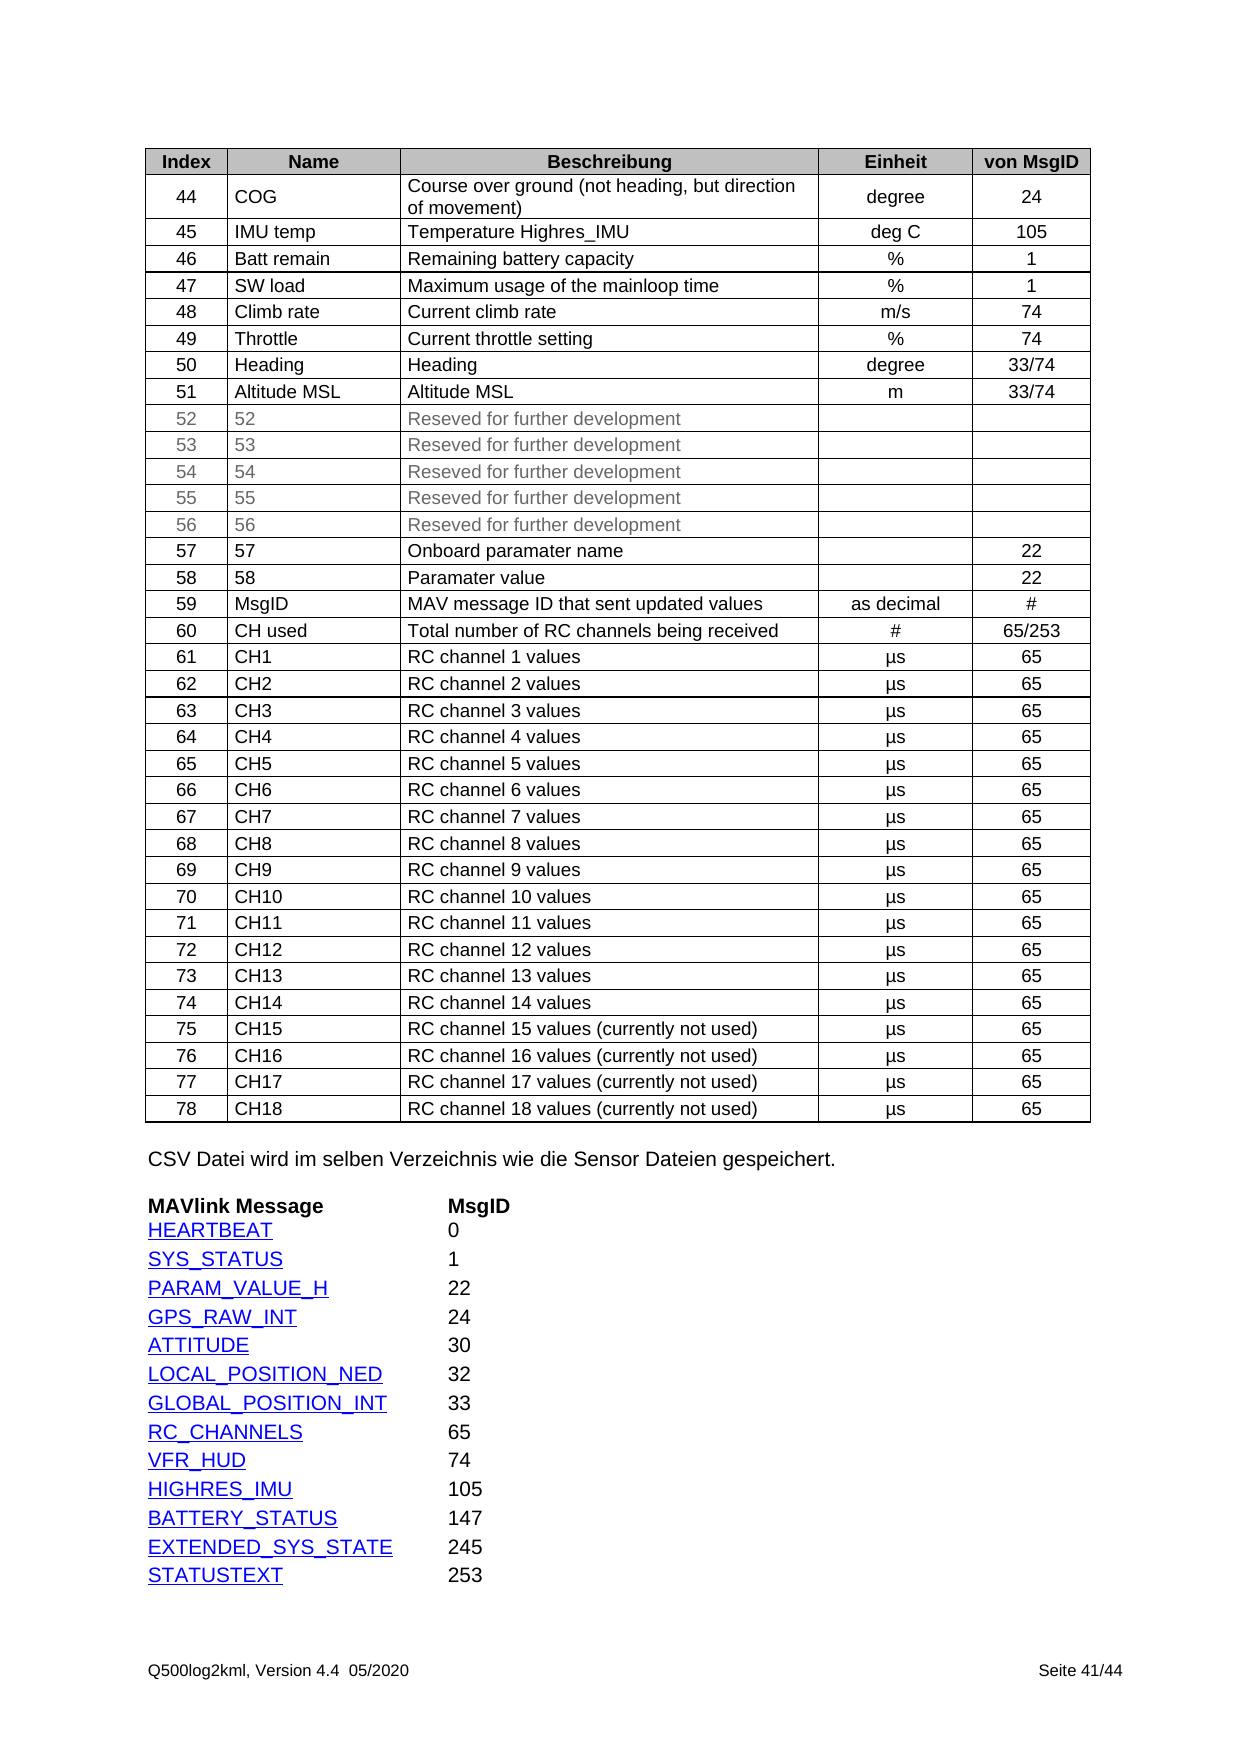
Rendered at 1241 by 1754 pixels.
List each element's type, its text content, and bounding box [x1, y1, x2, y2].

table_header Name [228, 149, 400, 174]
table_cell 55 [228, 485, 400, 511]
table_cell RC channel 8 values [401, 830, 818, 856]
text EXTENDED_SYS_STATE 245 [148, 1534, 1093, 1558]
text RC_CHANNELS 65 [148, 1419, 1093, 1443]
table_cell 57 [146, 538, 227, 564]
table_cell 74 [973, 326, 1090, 351]
table_cell 44 [146, 175, 227, 218]
table_cell CH15 [228, 1016, 400, 1042]
table_cell RC channel 11 values [401, 910, 818, 936]
table_cell 65/253 [973, 618, 1090, 643]
table_cell RC channel 14 values [401, 990, 818, 1015]
table_cell µs [819, 804, 972, 829]
table_cell µs [819, 724, 972, 749]
table_cell [973, 432, 1090, 457]
table_cell Temperature Highres_IMU [401, 219, 818, 245]
text GLOBAL_POSITION_INT 33 [148, 1391, 1093, 1415]
table_cell µs [819, 884, 972, 909]
table_cell 65 [973, 857, 1090, 882]
table_cell µs [819, 963, 972, 989]
table_cell [973, 485, 1090, 511]
table_cell 56 [228, 512, 400, 537]
table_cell µs [819, 1096, 972, 1121]
table_cell 50 [146, 352, 227, 378]
text PARAM_VALUE_H 22 [148, 1276, 1093, 1300]
text HEARTBEAT 0 [148, 1218, 1093, 1242]
table_cell 58 [146, 565, 227, 590]
table_cell µs [819, 910, 972, 936]
table_cell 22 [973, 565, 1090, 590]
table_cell 49 [146, 326, 227, 351]
table_cell [819, 459, 972, 484]
table_cell RC channel 15 values (currently not used) [401, 1016, 818, 1042]
table_cell 66 [146, 777, 227, 803]
table_header Index [146, 149, 227, 174]
table_cell CH17 [228, 1069, 400, 1095]
table_cell [819, 512, 972, 537]
table_cell 46 [146, 246, 227, 271]
table_cell 65 [973, 963, 1090, 989]
text GPS_RAW_INT 24 [148, 1304, 1093, 1328]
table_cell Reseved for further development [401, 512, 818, 537]
table_cell µs [819, 644, 972, 670]
table_cell 45 [146, 219, 227, 245]
table_header Beschreibung [401, 149, 818, 174]
table_cell CH18 [228, 1096, 400, 1121]
table_cell µs [819, 1069, 972, 1095]
table_cell 65 [973, 644, 1090, 670]
table_cell RC channel 9 values [401, 857, 818, 882]
table_cell Reseved for further development [401, 405, 818, 431]
table_cell 65 [973, 1043, 1090, 1068]
table_cell 105 [973, 219, 1090, 245]
table_cell [819, 432, 972, 457]
table_header Einheit [819, 149, 972, 174]
table_cell Altitude MSL [228, 379, 400, 404]
table_cell RC channel 2 values [401, 671, 818, 696]
table_cell [819, 565, 972, 590]
table_cell m [819, 379, 972, 404]
table_cell CH14 [228, 990, 400, 1015]
table_cell RC channel 17 values (currently not used) [401, 1069, 818, 1095]
table_cell Reseved for further development [401, 485, 818, 511]
table_cell 72 [146, 937, 227, 962]
table_cell 51 [146, 379, 227, 404]
table_cell µs [819, 1043, 972, 1068]
table_cell Climb rate [228, 299, 400, 324]
table_cell 78 [146, 1096, 227, 1121]
table_cell 55 [146, 485, 227, 511]
table_cell 65 [973, 830, 1090, 856]
table_cell Heading [401, 352, 818, 378]
table_cell Batt remain [228, 246, 400, 271]
table_header von MsgID [973, 149, 1090, 174]
table_cell Reseved for further development [401, 432, 818, 457]
table_cell 65 [973, 777, 1090, 803]
table_cell RC channel 12 values [401, 937, 818, 962]
table_cell % [819, 246, 972, 271]
table_cell Altitude MSL [401, 379, 818, 404]
table_cell 69 [146, 857, 227, 882]
table_cell CH12 [228, 937, 400, 962]
table_cell RC channel 6 values [401, 777, 818, 803]
table_cell 65 [146, 751, 227, 776]
table_cell CH7 [228, 804, 400, 829]
table_cell IMU temp [228, 219, 400, 245]
table_cell CH6 [228, 777, 400, 803]
table_cell MAV message ID that sent updated values [401, 591, 818, 617]
table_cell 71 [146, 910, 227, 936]
table_cell CH5 [228, 751, 400, 776]
table_cell 1 [973, 273, 1090, 298]
table_cell 54 [146, 459, 227, 484]
table_cell 33/74 [973, 352, 1090, 378]
table_cell CH8 [228, 830, 400, 856]
table_cell [973, 459, 1090, 484]
table_cell 58 [228, 565, 400, 590]
table_cell # [819, 618, 972, 643]
table_cell RC channel 5 values [401, 751, 818, 776]
table_cell Remaining battery capacity [401, 246, 818, 271]
table_cell CH3 [228, 698, 400, 723]
table_cell CH used [228, 618, 400, 643]
text BATTERY_STATUS 147 [148, 1506, 1093, 1530]
table_cell 65 [973, 724, 1090, 749]
table_cell 62 [146, 671, 227, 696]
table_cell µs [819, 751, 972, 776]
table_cell 74 [973, 299, 1090, 324]
table_cell 68 [146, 830, 227, 856]
text HIGHRES_IMU 105 [148, 1477, 1093, 1501]
table_cell 65 [973, 937, 1090, 962]
table_cell CH4 [228, 724, 400, 749]
table_cell 76 [146, 1043, 227, 1068]
table_cell 65 [973, 1096, 1090, 1121]
table_cell 67 [146, 804, 227, 829]
table_cell 52 [228, 405, 400, 431]
table_cell RC channel 16 values (currently not used) [401, 1043, 818, 1068]
table_cell CH2 [228, 671, 400, 696]
table_cell 75 [146, 1016, 227, 1042]
table_cell CH1 [228, 644, 400, 670]
table_cell Current climb rate [401, 299, 818, 324]
table_cell # [973, 591, 1090, 617]
table_cell 24 [973, 175, 1090, 218]
text LOCAL_POSITION_NED 32 [148, 1362, 1093, 1386]
text CSV Datei wird im selben Verzeichnis wie die Sensor Dateien gespeichert. [148, 1146, 1093, 1170]
table_cell µs [819, 857, 972, 882]
table_cell 22 [973, 538, 1090, 564]
table_cell 54 [228, 459, 400, 484]
table_cell 53 [228, 432, 400, 457]
table_cell RC channel 13 values [401, 963, 818, 989]
table_cell µs [819, 1016, 972, 1042]
table_cell [973, 512, 1090, 537]
table_cell 65 [973, 884, 1090, 909]
table_cell RC channel 7 values [401, 804, 818, 829]
table_cell Onboard paramater name [401, 538, 818, 564]
table_cell [819, 485, 972, 511]
text SYS_STATUS 1 [148, 1247, 1093, 1271]
table_cell Reseved for further development [401, 459, 818, 484]
table_cell 60 [146, 618, 227, 643]
table_cell 65 [973, 1069, 1090, 1095]
table_cell CH9 [228, 857, 400, 882]
table_cell 65 [973, 910, 1090, 936]
table_cell [819, 405, 972, 431]
table_cell 65 [973, 1016, 1090, 1042]
table_cell deg C [819, 219, 972, 245]
text STATUSTEXT 253 [148, 1563, 1093, 1587]
text VFR_HUD 74 [148, 1448, 1093, 1472]
table_cell 74 [146, 990, 227, 1015]
table_cell 59 [146, 591, 227, 617]
table_cell CH10 [228, 884, 400, 909]
table_cell 65 [973, 751, 1090, 776]
table_cell as decimal [819, 591, 972, 617]
table_cell CH13 [228, 963, 400, 989]
table_cell µs [819, 990, 972, 1015]
table_cell 52 [146, 405, 227, 431]
text ATTITUDE 30 [148, 1333, 1093, 1357]
table_cell 56 [146, 512, 227, 537]
text MAVlink Message MsgID [148, 1194, 1093, 1218]
table_cell µs [819, 830, 972, 856]
table_cell Course over ground (not heading, but direction of movement) [401, 175, 818, 218]
table_cell RC channel 18 values (currently not used) [401, 1096, 818, 1121]
table_cell m/s [819, 299, 972, 324]
table_cell Total number of RC channels being received [401, 618, 818, 643]
table_cell degree [819, 175, 972, 218]
table_cell degree [819, 352, 972, 378]
table_cell CH16 [228, 1043, 400, 1068]
table_cell % [819, 326, 972, 351]
table_cell RC channel 3 values [401, 698, 818, 723]
table_cell 65 [973, 990, 1090, 1015]
table_cell 48 [146, 299, 227, 324]
table_cell MsgID [228, 591, 400, 617]
table_cell [819, 538, 972, 564]
table_cell 1 [973, 246, 1090, 271]
table_cell 73 [146, 963, 227, 989]
table_cell µs [819, 698, 972, 723]
table_cell RC channel 10 values [401, 884, 818, 909]
table_cell SW load [228, 273, 400, 298]
table_cell 53 [146, 432, 227, 457]
table_cell 64 [146, 724, 227, 749]
table_cell 70 [146, 884, 227, 909]
table_cell 47 [146, 273, 227, 298]
table_cell [973, 405, 1090, 431]
table_cell 65 [973, 804, 1090, 829]
table_cell 33/74 [973, 379, 1090, 404]
table_cell Throttle [228, 326, 400, 351]
table_cell CH11 [228, 910, 400, 936]
table_cell Paramater value [401, 565, 818, 590]
table_cell µs [819, 777, 972, 803]
table_cell 65 [973, 671, 1090, 696]
table_cell Heading [228, 352, 400, 378]
table_cell 57 [228, 538, 400, 564]
table_cell RC channel 1 values [401, 644, 818, 670]
table_cell % [819, 273, 972, 298]
table_cell Maximum usage of the mainloop time [401, 273, 818, 298]
table_cell 77 [146, 1069, 227, 1095]
table_cell 61 [146, 644, 227, 670]
table_cell 65 [973, 698, 1090, 723]
table_cell Current throttle setting [401, 326, 818, 351]
table_cell RC channel 4 values [401, 724, 818, 749]
table_cell COG [228, 175, 400, 218]
table_cell µs [819, 671, 972, 696]
table_cell µs [819, 937, 972, 962]
table_cell 63 [146, 698, 227, 723]
